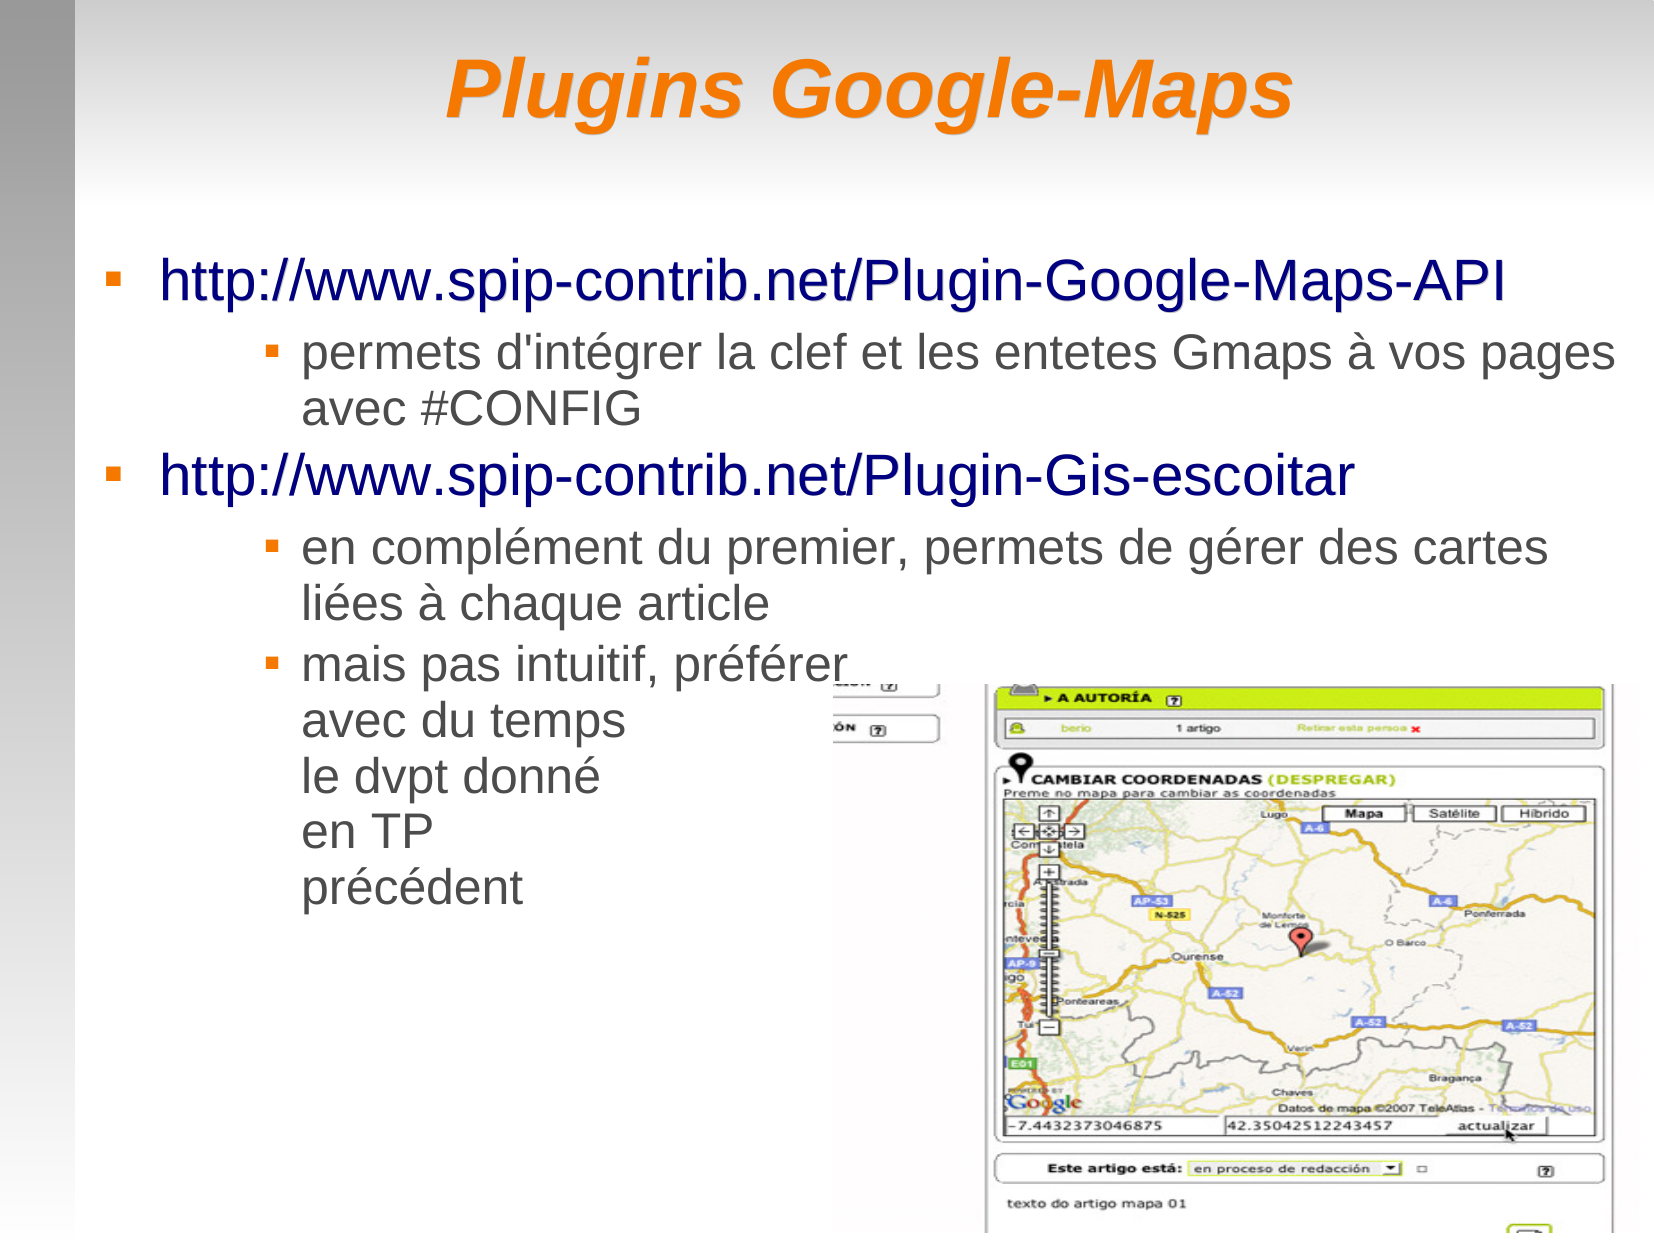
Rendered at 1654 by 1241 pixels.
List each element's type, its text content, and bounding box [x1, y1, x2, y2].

list http://www.spip-contrib.net/Plugin-Google-Maps-API permets d'intégrer la clef et les entetes Gmaps à vos pages avec #CONFIG http://www.spip-contrib.net/Plugin-Gis-escoitar en complément du premier, permets de gérer des cartes liées à chaque article mais pas intuitif, préférer avec du temps le dvpt donné en TP précédent [88, 248, 1625, 1052]
title Plugins Google-Maps [88, 0, 1654, 178]
picture [833, 684, 1639, 1233]
